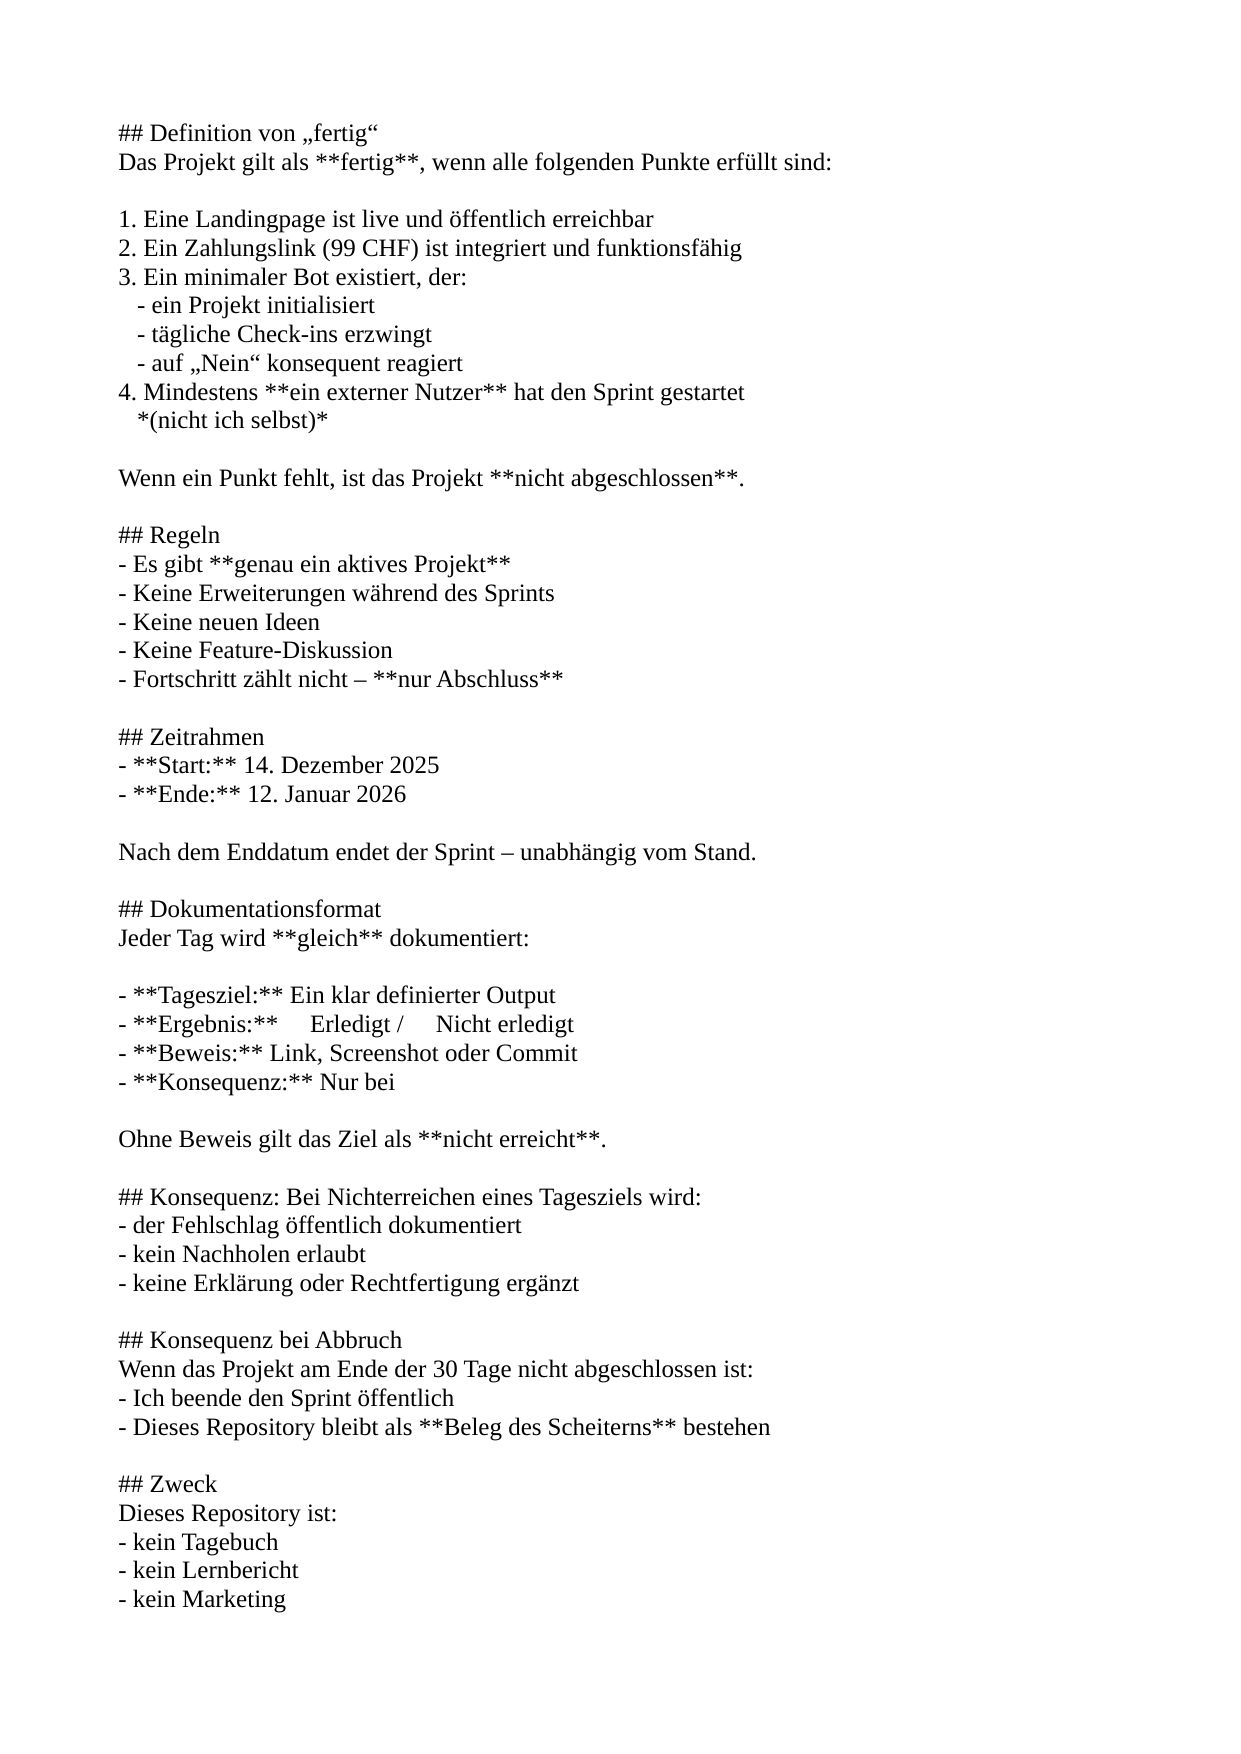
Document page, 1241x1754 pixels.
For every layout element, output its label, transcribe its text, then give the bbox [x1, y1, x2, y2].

text ## Dokumentationsformat [118, 894, 1122, 923]
text - **Start:** 14. Dezember 2025 [118, 751, 1122, 779]
text Wenn das Projekt am Ende der 30 Tage nicht abgeschlossen ist: [118, 1354, 1122, 1383]
text Jeder Tag wird **gleich** dokumentiert: [118, 923, 1122, 952]
text - kein Lernbericht [118, 1556, 1122, 1584]
text ## Zeitrahmen [118, 722, 1122, 751]
text - keine Erklärung oder Rechtfertigung ergänzt [118, 1268, 1122, 1297]
text - **Beweis:** Link, Screenshot oder Commit [118, 1038, 1122, 1067]
text *(nicht ich selbst)* [118, 406, 1122, 434]
text ## Definition von „fertig“ [118, 118, 1122, 147]
text Wenn ein Punkt fehlt, ist das Projekt **nicht abgeschlossen**. [118, 463, 1122, 492]
text 3. Ein minimaler Bot existiert, der: [118, 262, 1122, 291]
text - Ich beende den Sprint öffentlich [118, 1383, 1122, 1412]
text - Keine Erweiterungen während des Sprints [118, 578, 1122, 607]
text Ohne Beweis gilt das Ziel als **nicht erreicht**. [118, 1124, 1122, 1153]
text Dieses Repository ist: [118, 1498, 1122, 1527]
text - **Ergebnis:** ✅ Erledigt / ❌ Nicht erledigt [118, 1009, 1122, 1038]
text - **Konsequenz:** Nur bei ❌ [118, 1067, 1122, 1096]
text - Es gibt **genau ein aktives Projekt** [118, 549, 1122, 578]
text - **Ende:** 12. Januar 2026 [118, 779, 1122, 808]
text - Fortschritt zählt nicht – **nur Abschluss** [118, 664, 1122, 693]
text ## Konsequenz bei Abbruch [118, 1326, 1122, 1354]
text - Keine neuen Ideen [118, 607, 1122, 636]
text Nach dem Enddatum endet der Sprint – unabhängig vom Stand. [118, 837, 1122, 866]
text - ein Projekt initialisiert [118, 291, 1122, 319]
text 4. Mindestens **ein externer Nutzer** hat den Sprint gestartet [118, 377, 1122, 406]
text 2. Ein Zahlungslink (99 CHF) ist integriert und funktionsfähig [118, 233, 1122, 262]
text 1. Eine Landingpage ist live und öffentlich erreichbar [118, 204, 1122, 233]
text - auf „Nein“ konsequent reagiert [118, 348, 1122, 377]
text - Keine Feature-Diskussion [118, 636, 1122, 664]
text ## Regeln [118, 521, 1122, 549]
text Das Projekt gilt als **fertig**, wenn alle folgenden Punkte erfüllt sind: [118, 147, 1122, 176]
text - kein Marketing [118, 1584, 1122, 1613]
text ## Zweck [118, 1469, 1122, 1498]
text - tägliche Check-ins erzwingt [118, 319, 1122, 348]
text ## Konsequenz: Bei Nichterreichen eines Tagesziels wird: [118, 1182, 1122, 1211]
text - kein Tagebuch [118, 1527, 1122, 1556]
text - **Tagesziel:** Ein klar definierter Output [118, 981, 1122, 1009]
text - Dieses Repository bleibt als **Beleg des Scheiterns** bestehen [118, 1412, 1122, 1441]
text - kein Nachholen erlaubt [118, 1239, 1122, 1268]
text - der Fehlschlag öffentlich dokumentiert [118, 1211, 1122, 1239]
